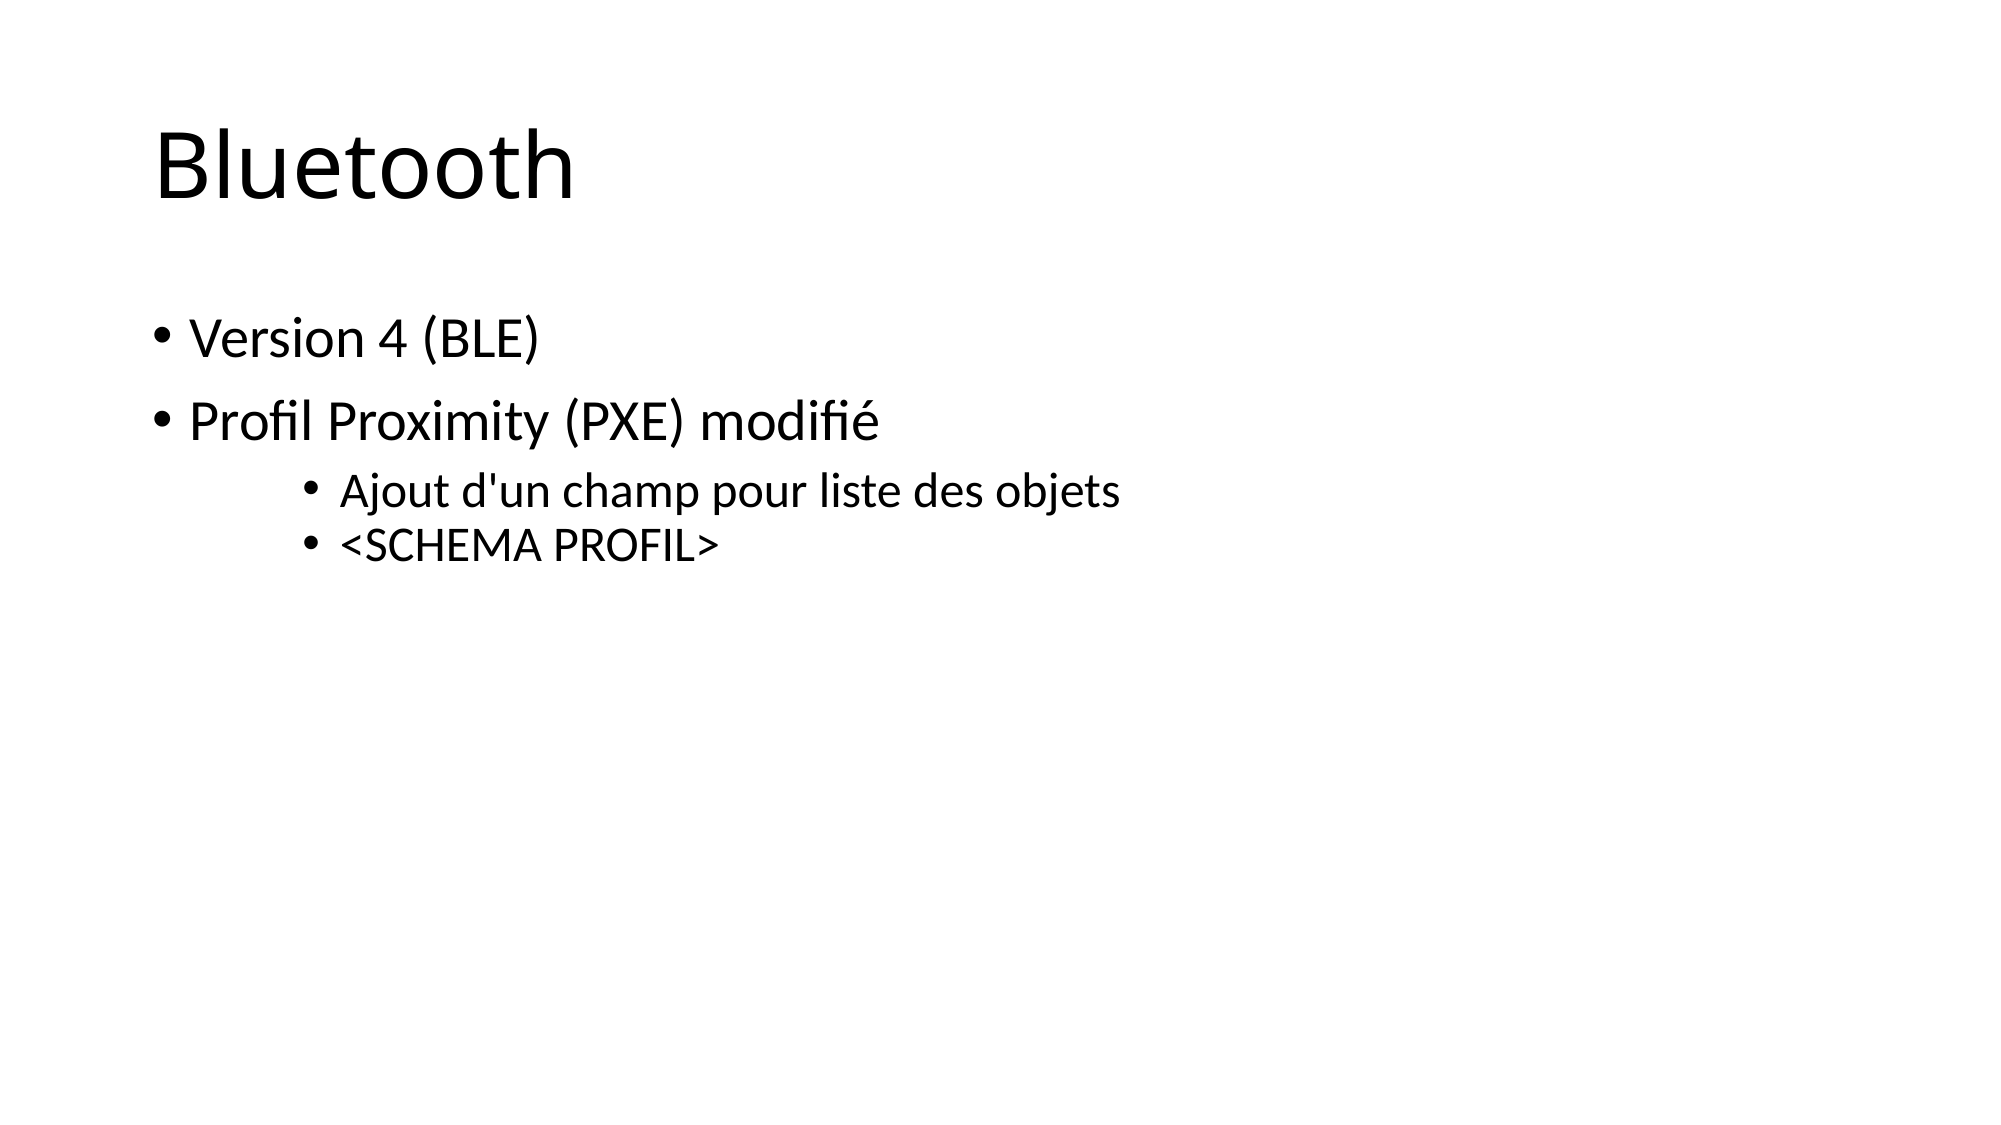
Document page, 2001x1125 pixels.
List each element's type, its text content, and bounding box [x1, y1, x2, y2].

title Bluetooth [137, 59, 1863, 278]
list Version 4 (BLE) Profil Proximity (PXE) modifié Ajout d'un champ pour liste des objets <SCHEMA PROFIL> [137, 299, 1863, 1014]
